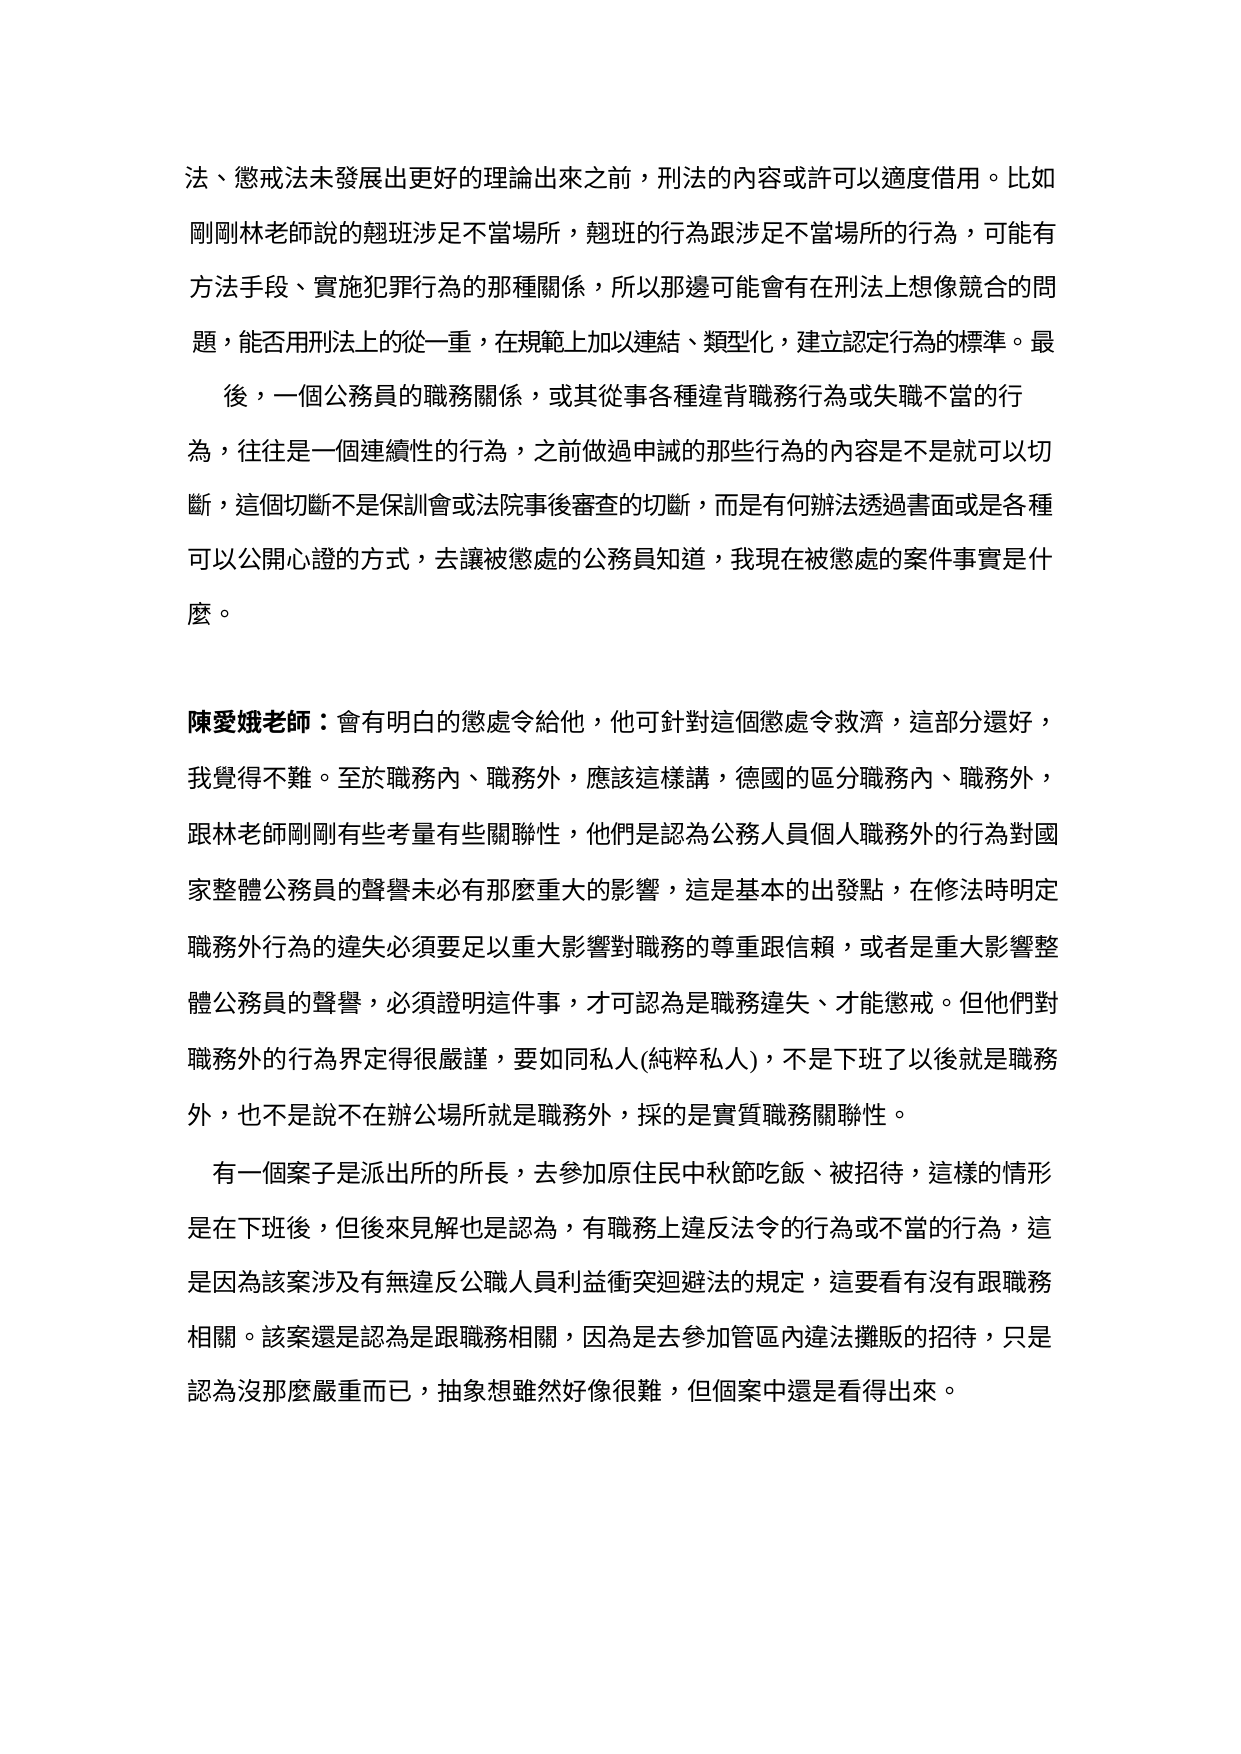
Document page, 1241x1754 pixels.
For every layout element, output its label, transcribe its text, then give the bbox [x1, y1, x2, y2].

text 法、懲戒法未發展出更好的理論出來之前，刑法的內容或許可以適度借用。比如剛剛林老師說的翹班涉足不當場所，翹班的行為跟涉足不當場所的行為，可能有方法手段、實施犯罪行為的那種關係，所以那邊可能會有在刑法上想像競合的問題，能否用刑法上的從一重，在規範上加以連結、類型化，建立認定行為的標準。最後，一個公務員的職務關係，或其從事各種違背職務行為或失職不當的行 [181, 161, 1059, 413]
text 有一個案子是派出所的所長，去參加原住民中秋節吃飯、被招待，這樣的情形是在下班後，但後來見解也是認為，有職務上違反法令的行為或不當的行為，這是因為該案涉及有無違反公職人員利益衝突迴避法的規定，這要看有沒有跟職務相關。該案還是認為是跟職務相關，因為是去參加管區內違法攤販的招待，只是認為沒那麼嚴重而已，抽象想雖然好像很難，但個案中還是看得出來。 [187, 1156, 1054, 1408]
text 為，往往是一個連續性的行為，之前做過申誡的那些行為的內容是不是就可以切斷，這個切斷不是保訓會或法院事後審查的切斷，而是有何辦法透過書面或是各種可以公開心證的方式，去讓被懲處的公務員知道，我現在被懲處的案件事實是什麼。 [187, 433, 1053, 631]
text 陳愛娥老師：會有明白的懲處令給他，他可針對這個懲處令救濟，這部分還好， 我覺得不難。至於職務內、職務外，應該這樣講，德國的區分職務內、職務外， 跟林老師剛剛有些考量有些關聯性，他們是認為公務人員個人職務外的行為對國家整體公務員的聲譽未必有那麼重大的影響，這是基本的出發點，在修法時明定職務外行為的違失必須要足以重大影響對職務的尊重跟信賴，或者是重大影響整體公務員的聲譽，必須證明這件事，才可認為是職務違失、才能懲戒。但他們對職務外的行為界定得很嚴謹，要如同私人(純粹私人)，不是下班了以後就是職務外，也不是說不在辦公場所就是職務外，採的是實質職務關聯性。 [187, 686, 1059, 1136]
